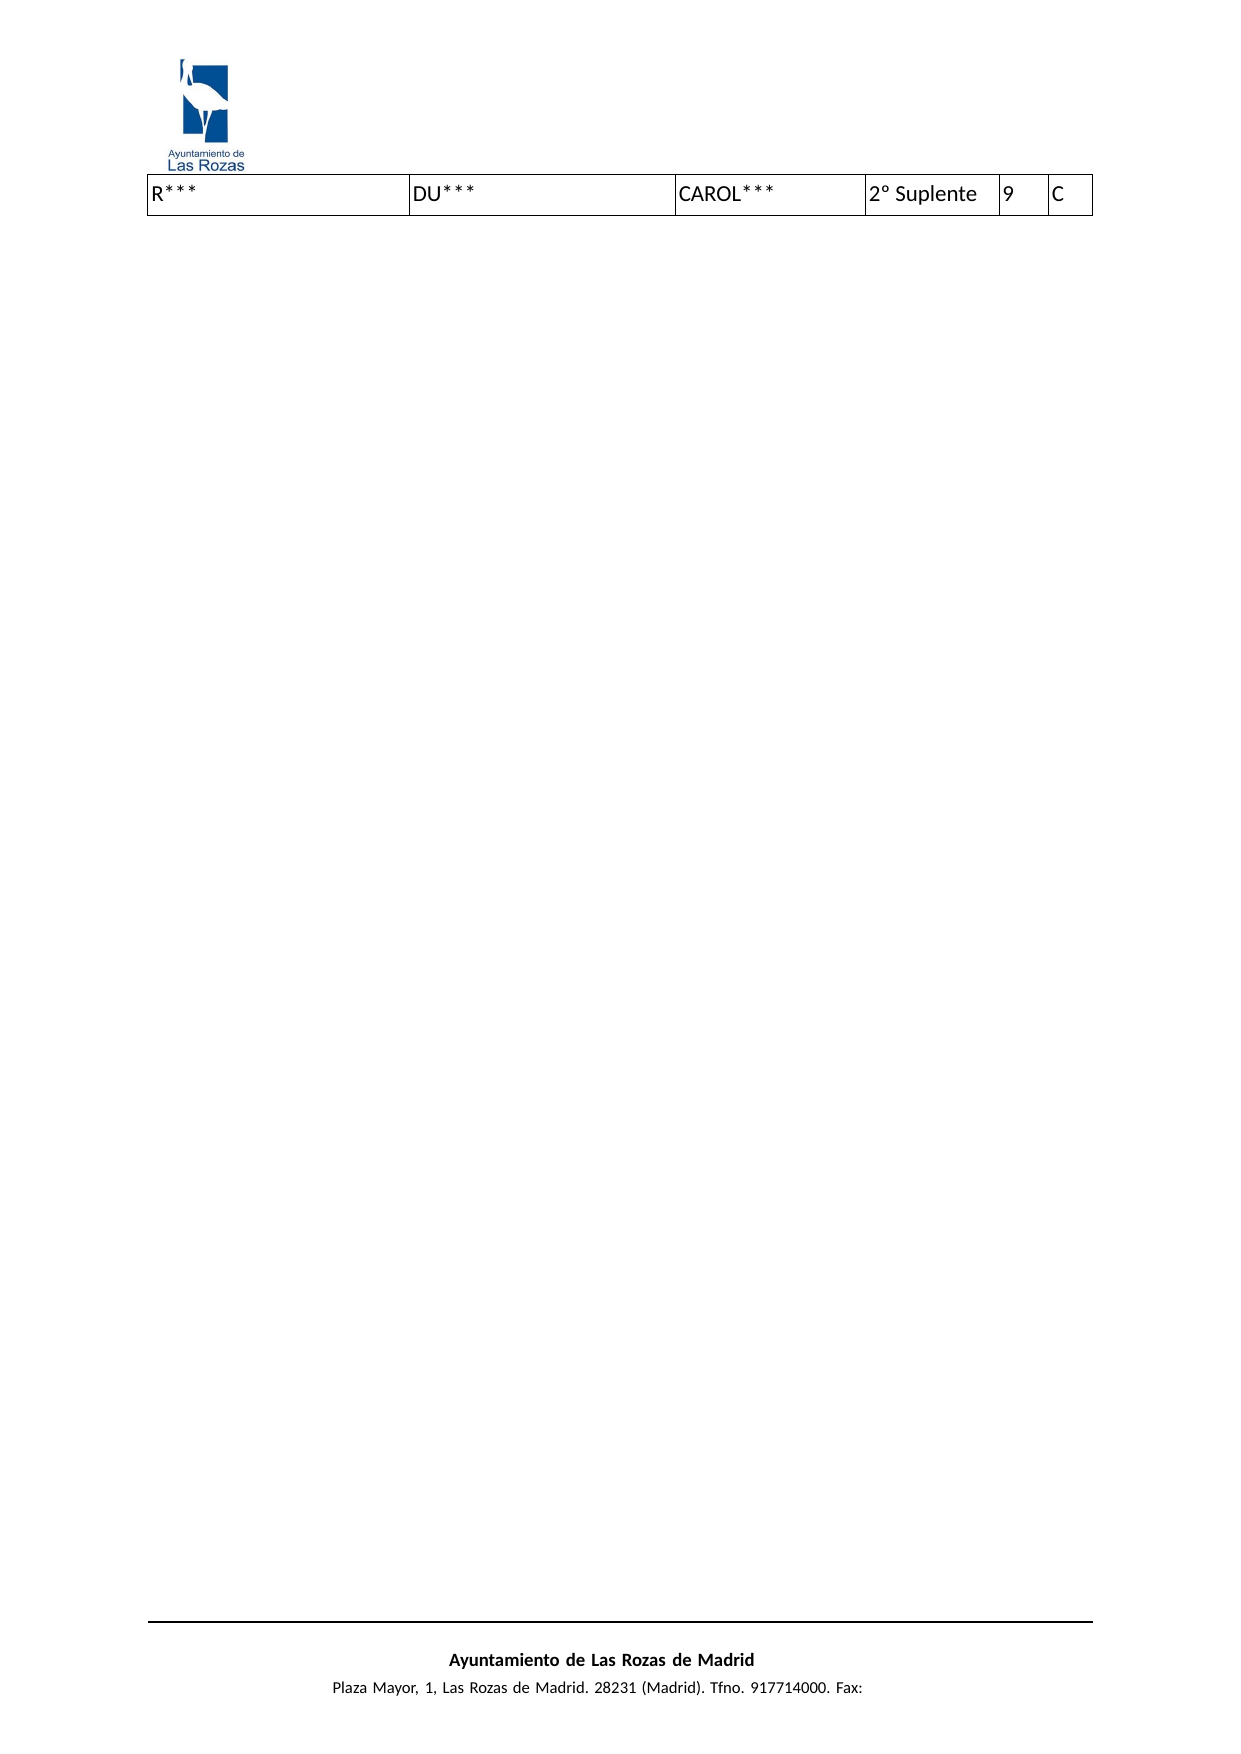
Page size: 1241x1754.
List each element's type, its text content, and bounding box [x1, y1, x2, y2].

table_cell R*** [148, 175, 409, 215]
table_cell CAROL*** [676, 175, 865, 215]
table_cell 9 [1000, 175, 1048, 215]
table_cell DU*** [410, 175, 675, 215]
table_cell C [1049, 175, 1092, 215]
table_cell 2º Suplente [866, 175, 999, 215]
